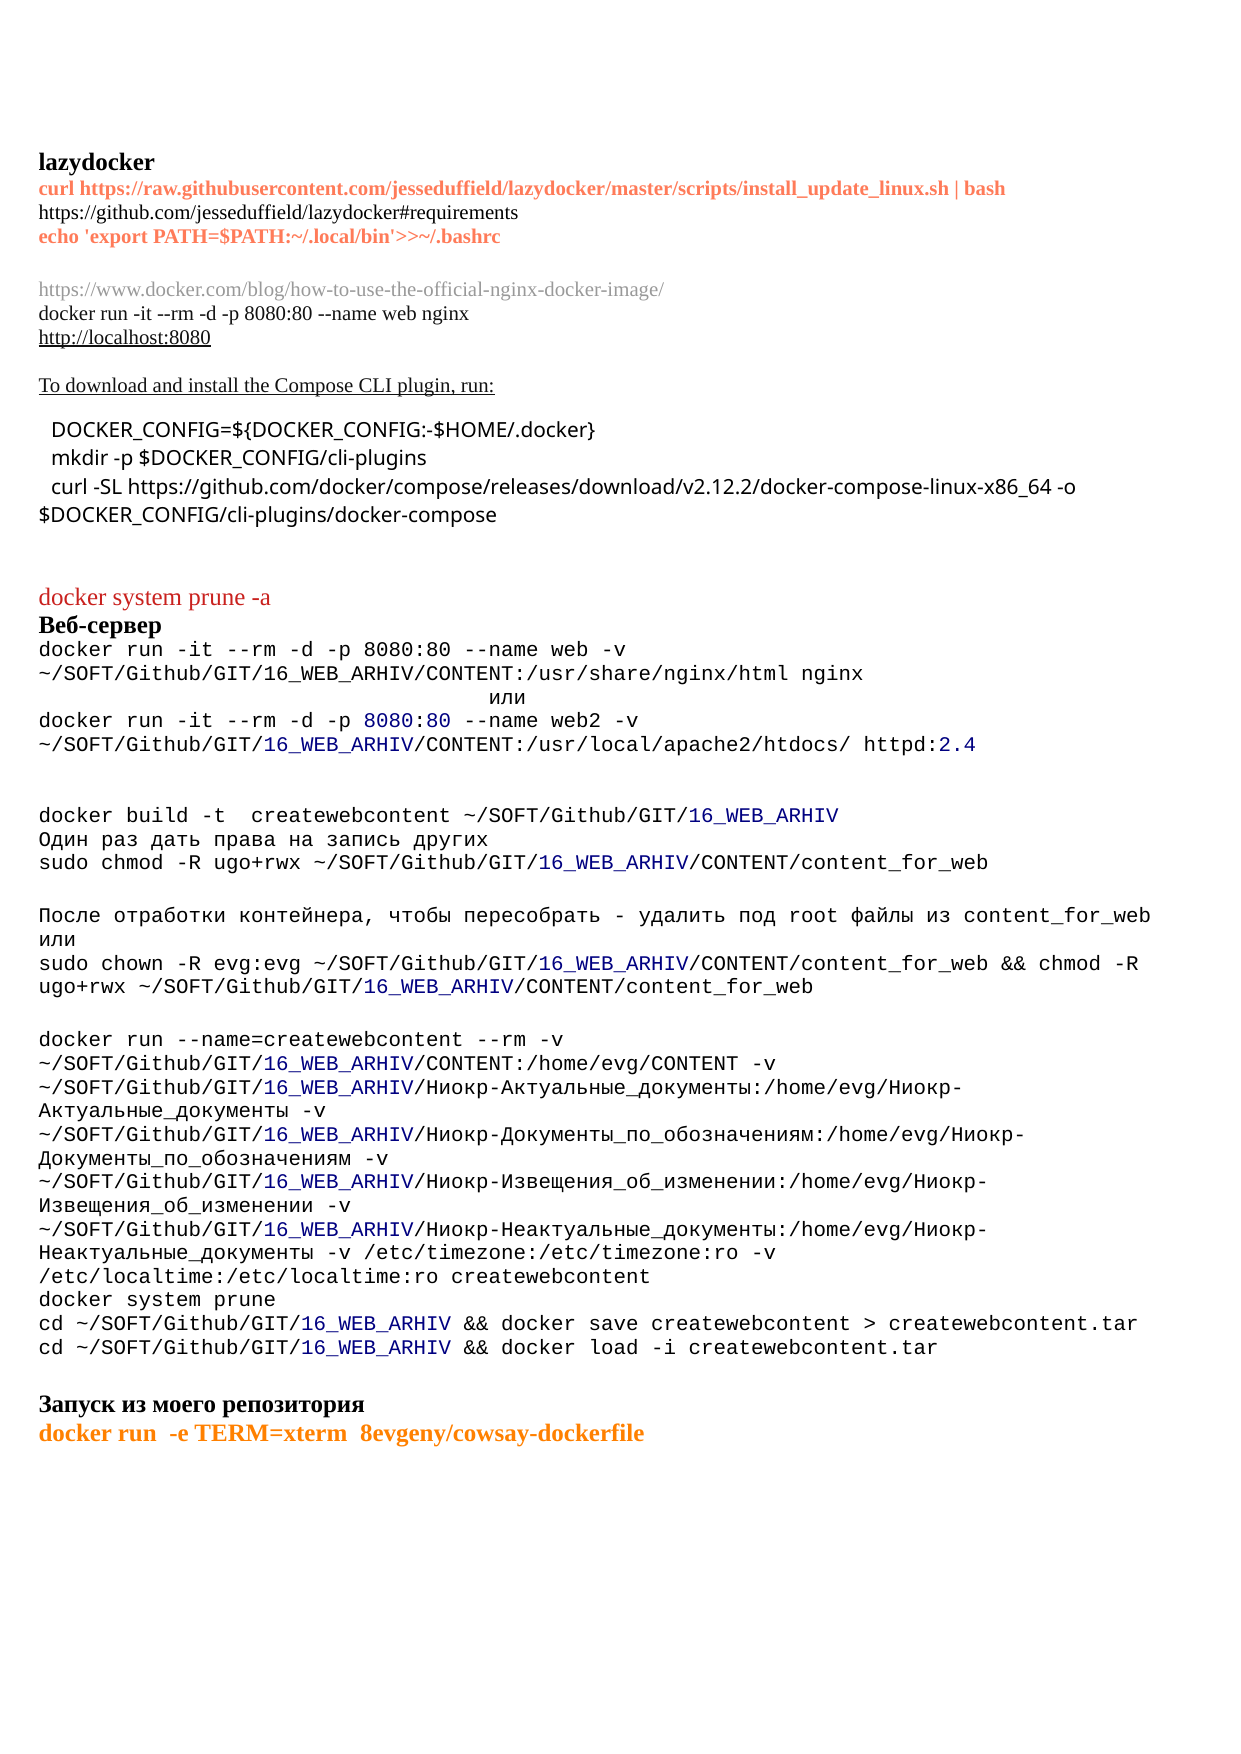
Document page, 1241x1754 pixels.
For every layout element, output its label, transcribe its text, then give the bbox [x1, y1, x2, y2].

text или [38, 687, 1182, 710]
text docker system prune [38, 1289, 1182, 1313]
text http://localhost:8080 [38, 325, 1182, 349]
text После отработки контейнера, чтобы пересобрать - удалить под root файлы из content_for_web или [38, 905, 1182, 953]
text cd ~/SOFT/Github/GIT/16_WEB_ARHIV && docker load -i createwebcontent.tar [38, 1337, 1182, 1360]
text docker run --name=createwebcontent --rm -v ~/SOFT/Github/GIT/16_WEB_ARHIV/CONTENT:/home/evg/CONTENT -v ~/SOFT/Github/GIT/16_WEB_ARHIV/Ниокр-Актуальные_документы:/home/evg/Ниокр-Актуальные_документы -v ~/SOFT/Github/GIT/16_WEB_ARHIV/Ниокр-Документы_по_обозначениям:/home/evg/Ниокр-Документы_по_обозначениям -v ~/SOFT/Github/GIT/16_WEB_ARHIV/Ниокр-Извещения_об_изменении:/home/evg/Ниокр-Извещения_об_изменении -v ~/SOFT/Github/GIT/16_WEB_ARHIV/Ниокр-Неактуальные_документы:/home/evg/Ниокр-Неактуальные_документы -v /etc/timezone:/etc/timezone:ro -v /etc/localtime:/etc/localtime:ro createwebcontent [38, 1029, 1182, 1289]
text echo 'export PATH=$PATH:~/.local/bin'>>~/.bashrc [38, 224, 1182, 248]
text DOCKER_CONFIG=${DOCKER_CONFIG:-$HOME/.docker} [38, 415, 1182, 443]
text docker run -e TERM=xterm 8evgeny/cowsay-dockerfile [38, 1418, 1182, 1447]
text curl -SL https://github.com/docker/compose/releases/download/v2.12.2/docker-compose-linux-x86_64 -o $DOCKER_CONFIG/cli-plugins/docker-compose [38, 472, 1182, 529]
text docker run -it --rm -d -p 8080:80 --name web2 -v ~/SOFT/Github/GIT/16_WEB_ARHIV/CONTENT:/usr/local/apache2/htdocs/ httpd:2.4 [38, 710, 1182, 758]
text Веб-сервер [38, 611, 1182, 639]
text sudo chown -R evg:evg ~/SOFT/Github/GIT/16_WEB_ARHIV/CONTENT/content_for_web && chmod -R ugo+rwx ~/SOFT/Github/GIT/16_WEB_ARHIV/CONTENT/content_for_web [38, 953, 1182, 1000]
text docker run -it --rm -d -p 8080:80 --name web -v ~/SOFT/Github/GIT/16_WEB_ARHIV/CONTENT:/usr/share/nginx/html nginx [38, 639, 1182, 687]
text docker build -t createwebcontent ~/SOFT/Github/GIT/16_WEB_ARHIV [38, 805, 1182, 828]
text Один раз дать права на запись других [38, 828, 1182, 852]
text Запуск из моего репозитория [38, 1389, 1182, 1418]
text docker run -it --rm -d -p 8080:80 --name web nginx [38, 301, 1182, 325]
text curl https://raw.githubusercontent.com/jesseduffield/lazydocker/master/scripts/install_update_linux.sh | bash [38, 176, 1182, 200]
text mkdir -p $DOCKER_CONFIG/cli-plugins [38, 443, 1182, 472]
text sudo chmod -R ugo+rwx ~/SOFT/Github/GIT/16_WEB_ARHIV/CONTENT/content_for_web [38, 852, 1182, 876]
text To download and install the Compose CLI plugin, run: [38, 373, 1182, 397]
text lazydocker [38, 147, 1182, 176]
text https://github.com/jesseduffield/lazydocker#requirements [38, 200, 1182, 224]
text https://www.docker.com/blog/how-to-use-the-official-nginx-docker-image/ [38, 277, 1182, 301]
text cd ~/SOFT/Github/GIT/16_WEB_ARHIV && docker save createwebcontent > createwebcontent.tar [38, 1313, 1182, 1337]
text docker system prune -a [38, 582, 1182, 611]
